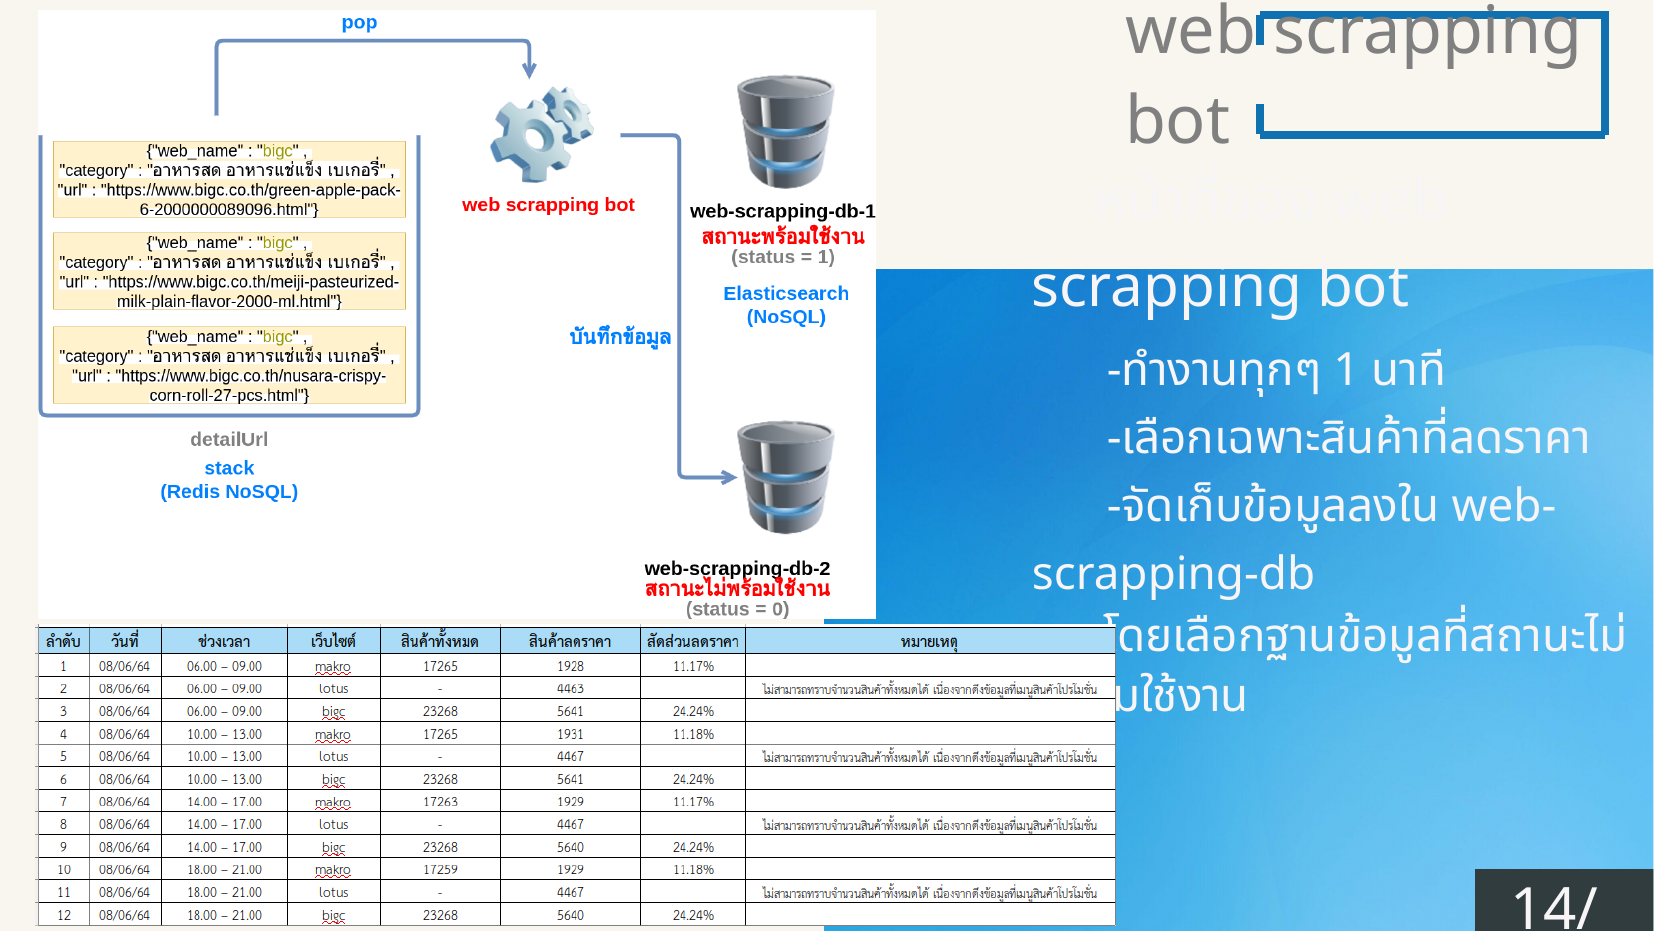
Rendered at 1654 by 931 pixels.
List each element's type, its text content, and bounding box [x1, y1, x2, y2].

title web scrapping bot [1125, 0, 1591, 151]
picture [0, 0, 1654, 931]
text_box 14/32 [1495, 860, 1636, 931]
picture [1591, 19, 1601, 131]
title หน้าที่ของ web scrapping bot -ทำงานทุกๆ 1 นาที -เลือกเฉพาะสินค้าที่ลดราคา -จัดเก็บข้อมูลลงใน web-scrapping-db โดยเลือกฐานข้อมูลที่สถานะไม่พร้อมใช้งาน [1031, 264, 1645, 625]
